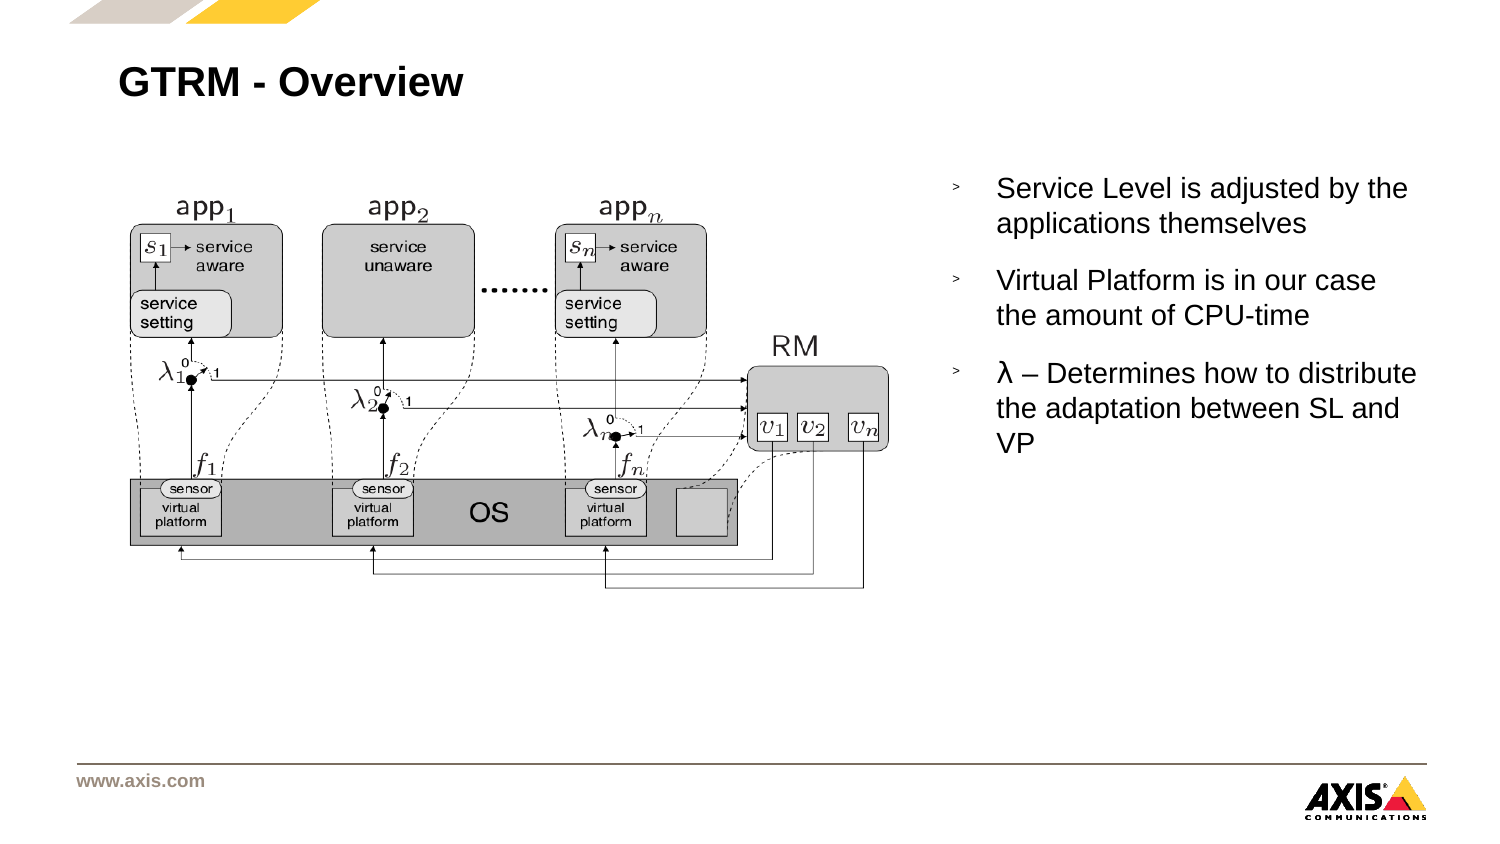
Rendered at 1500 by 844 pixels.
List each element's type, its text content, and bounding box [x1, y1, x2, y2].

list Service Level is adjusted by the applications themselves Virtual Platform is in our case the amount of CPU-time λ – Determines how to distribute the adaptation between SL and VP [937, 161, 1439, 638]
title GTRM - Overview [103, 47, 1462, 108]
picture [1305, 776, 1426, 820]
picture [112, 185, 904, 601]
